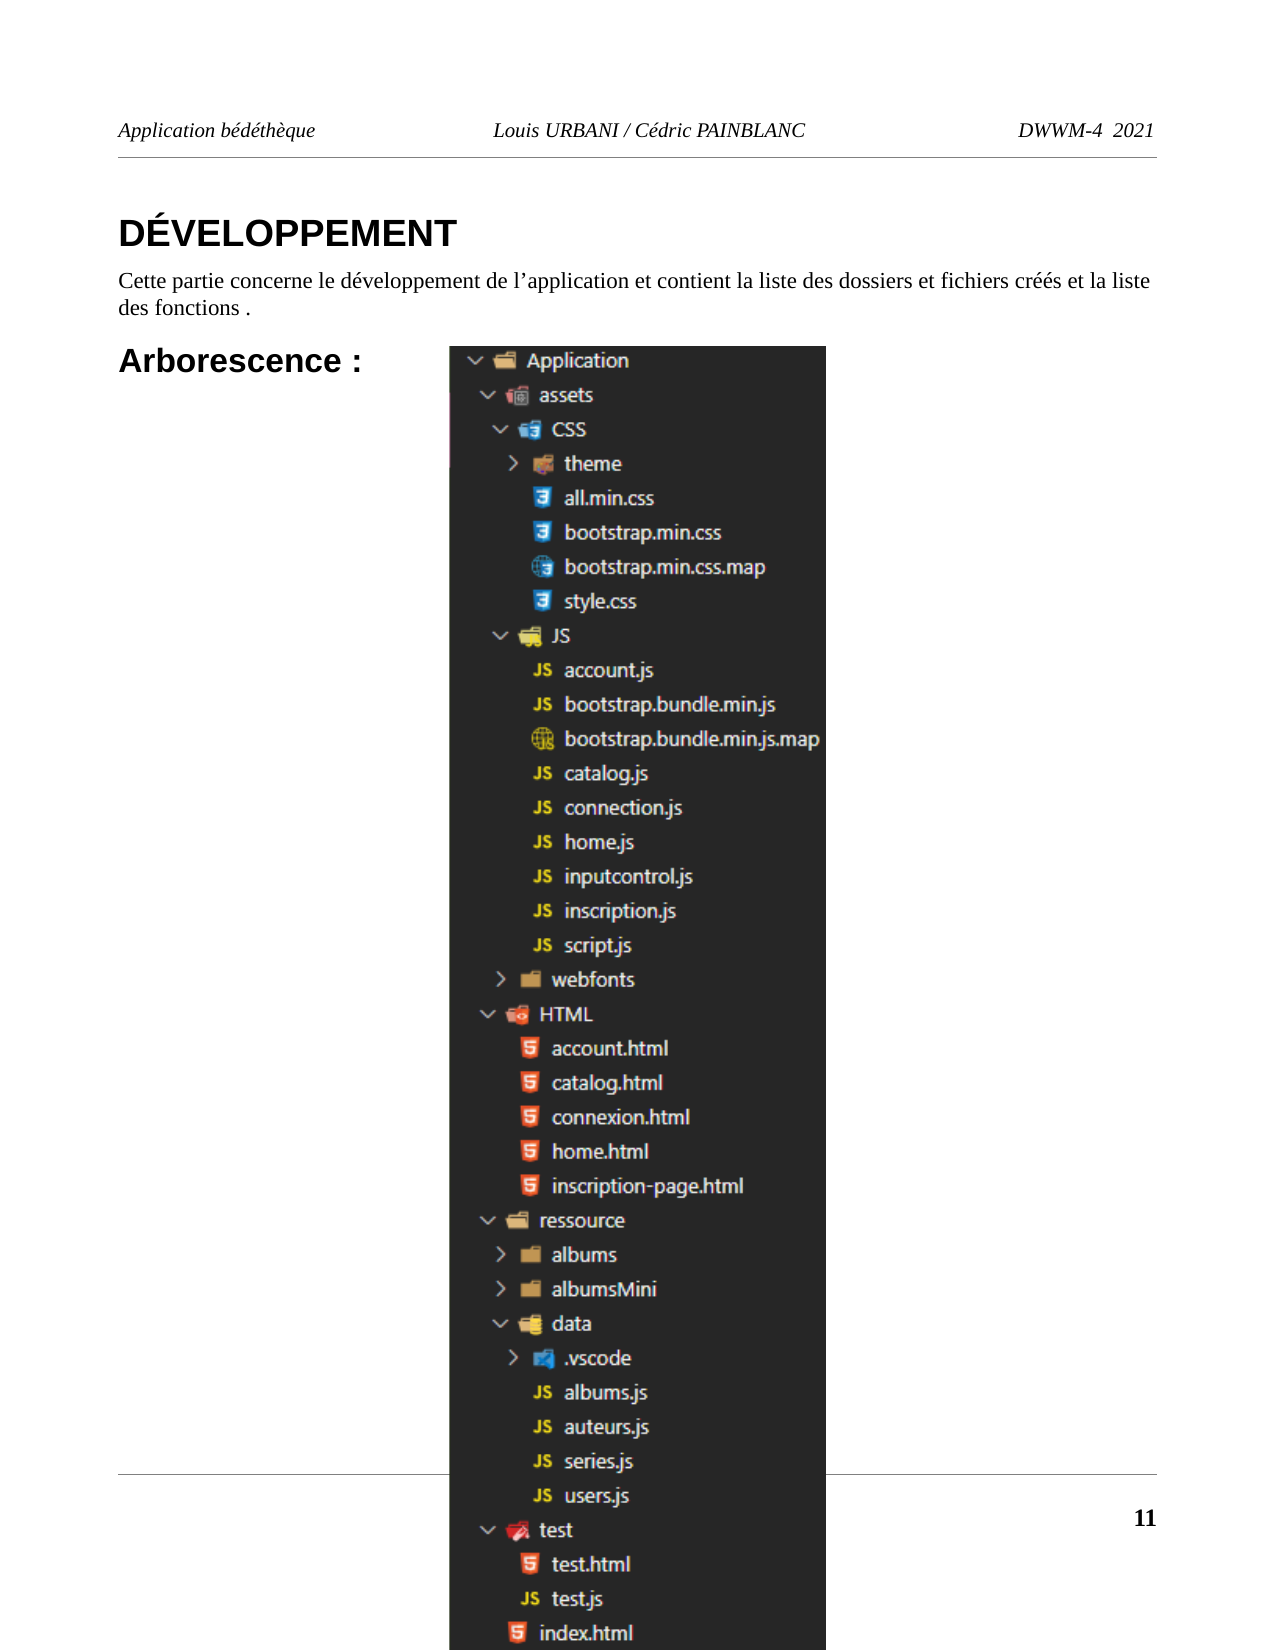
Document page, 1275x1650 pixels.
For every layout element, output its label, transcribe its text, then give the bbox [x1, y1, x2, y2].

subtitle DÉVELOPPEMENT [118, 211, 1157, 255]
text Cette partie concerne le développement de l’application et contient la liste des dossiers et fichiers créés et la liste des fonctions . [118, 267, 1157, 320]
picture [449, 346, 826, 1650]
subtitle Arborescence : [118, 341, 1157, 379]
